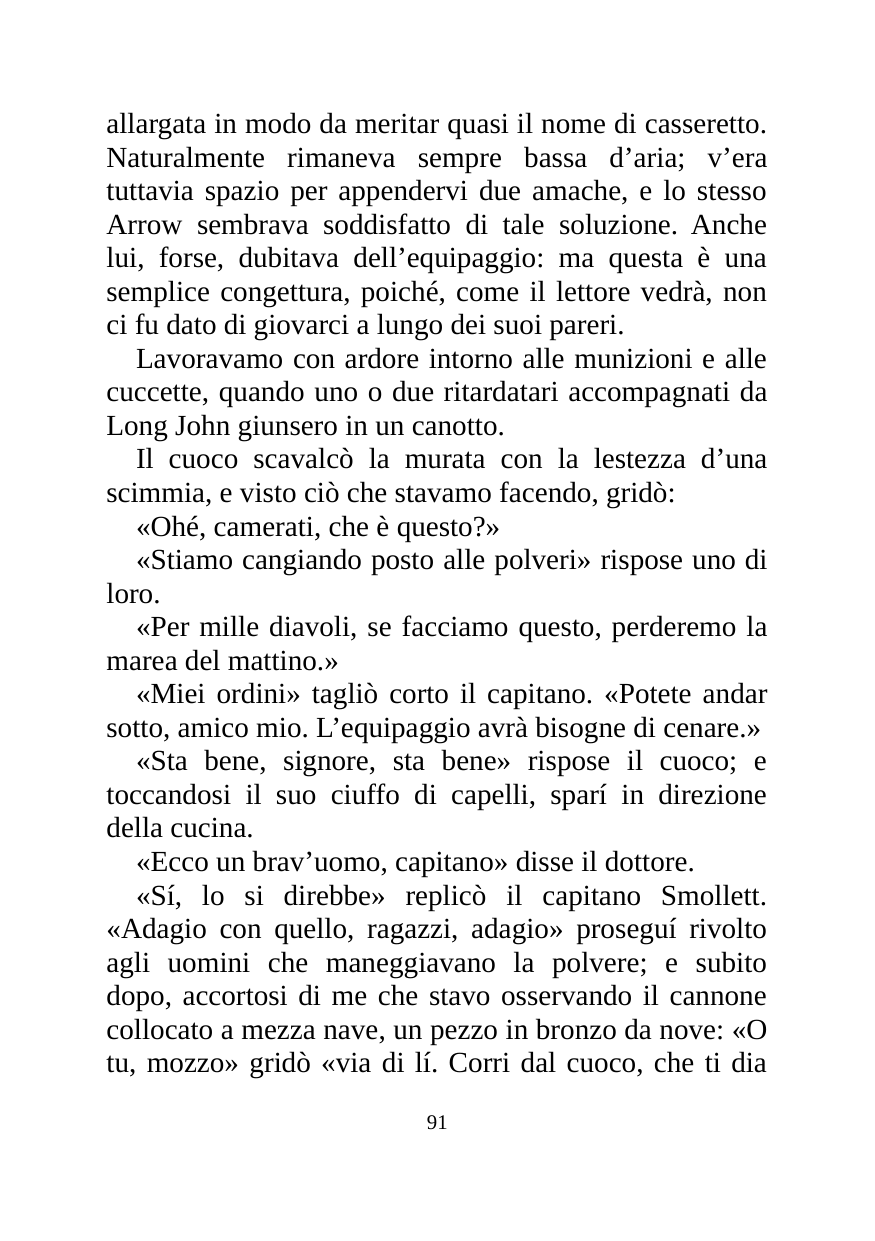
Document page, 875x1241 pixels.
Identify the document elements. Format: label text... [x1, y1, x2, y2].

text «Miei ordini» tagliò corto il capitano. «Potete andar sotto, amico mio. L’equipaggio avrà bisogne di cenare.» [106, 676, 768, 743]
text «Sta bene, signore, sta bene» rispose il cuoco; e toccandosi il suo ciuffo di capelli, sparí in direzione della cucina. [106, 743, 768, 844]
text «Ohé, camerati, che è questo?» [106, 509, 768, 542]
text Lavoravamo con ardore intorno alle munizioni e alle cuccette, quando uno o due ritardatari accompagnati da Long John giunsero in un canotto. [106, 341, 768, 442]
text allargata in modo da meritar quasi il nome di casseretto. Naturalmente rimaneva sempre bassa d’aria; v’era tuttavia spazio per appendervi due amache, e lo stesso Arrow sembrava soddisfatto di tale soluzione. Anche lui, forse, dubitava dell’equipaggio: ma questa è una semplice congettura, poiché, come il lettore vedrà, non ci fu dato di giovarci a lungo dei suoi pareri. [106, 106, 768, 341]
text «Stiamo cangiando posto alle polveri» rispose uno di loro. [106, 542, 768, 609]
text «Sí, lo si direbbe» replicò il capitano Smollett. «Adagio con quello, ragazzi, adagio» proseguí rivolto agli uomini che maneggiavano la polvere; e subito dopo, accortosi di me che stavo osservando il cannone collocato a mezza nave, un pezzo in bronzo da nove: «O tu, mozzo» gridò «via di lí. Corri dal cuoco, che ti dia [106, 878, 768, 1079]
text «Per mille diavoli, se facciamo questo, perderemo la marea del mattino.» [106, 609, 768, 676]
text Il cuoco scavalcò la murata con la lestezza d’una scimmia, e visto ciò che stavamo facendo, gridò: [106, 442, 768, 509]
text «Ecco un brav’uomo, capitano» disse il dottore. [106, 844, 768, 878]
